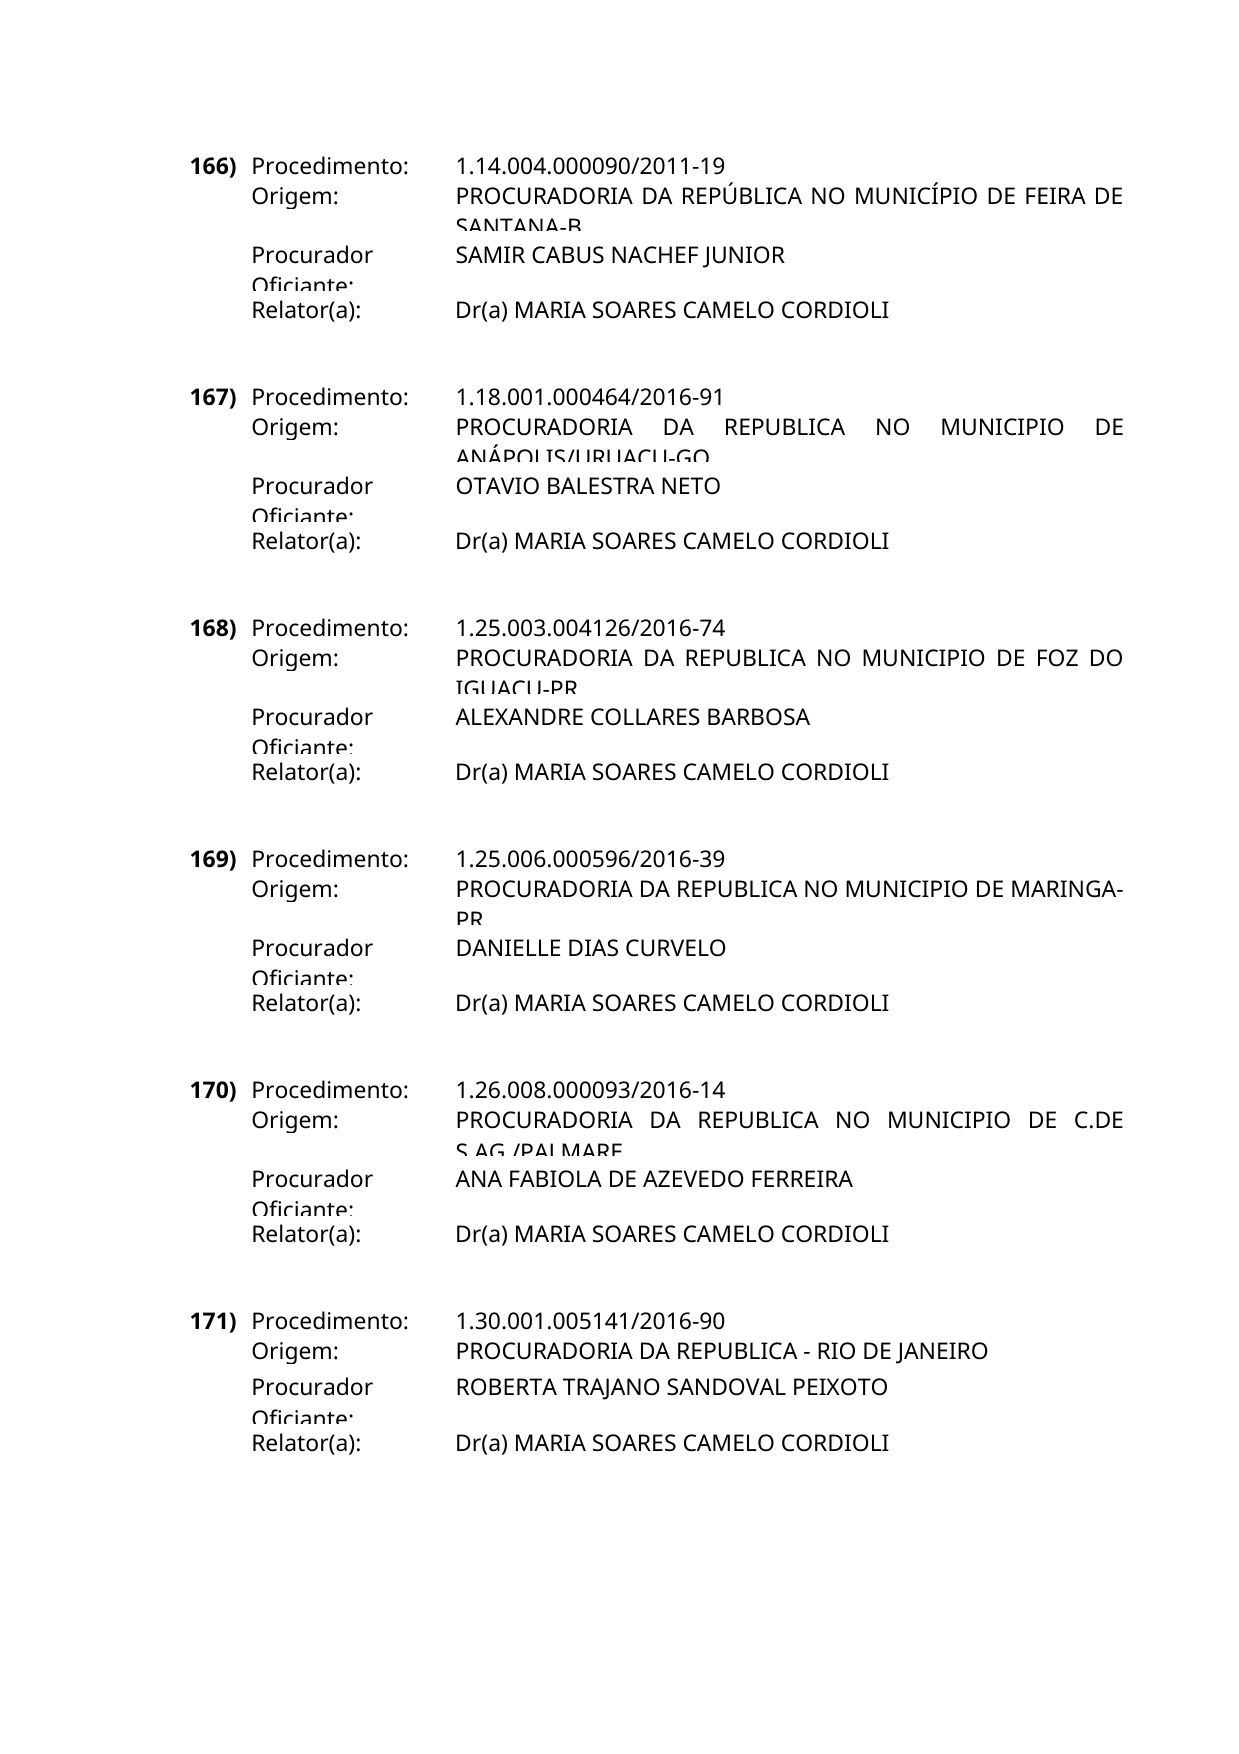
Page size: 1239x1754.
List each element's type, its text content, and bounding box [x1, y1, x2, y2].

table_cell [1125, 440, 1239, 462]
table_cell 1.14.004.000090/2011-19 [455, 150, 1124, 178]
table_cell ALEXANDRE COLLARES BARBOSA [455, 701, 1124, 752]
table_cell [0, 902, 189, 924]
table_header Dr(a) MARIA SOARES CAMELO CORDIOLI [455, 1427, 1122, 1455]
table_cell Procedimento: [251, 150, 455, 178]
table_header Dr(a) MARIA SOARES CAMELO CORDIOLI [455, 525, 1122, 554]
table_cell [0, 1133, 189, 1155]
table_cell [0, 209, 189, 231]
table_cell 171) [189, 1305, 251, 1334]
table_cell Origem: [251, 180, 455, 208]
table_cell Procedimento: [251, 843, 455, 872]
table_cell PROCURADORIA DA REPUBLICA - RIO DE JANEIRO [455, 1335, 1124, 1364]
table_cell OTAVIO BALESTRA NETO [455, 470, 1124, 521]
table_cell [189, 924, 251, 932]
table_cell [0, 381, 189, 409]
table_cell Procurador Oficiante: [251, 239, 455, 291]
table_cell [1125, 294, 1239, 324]
table_header [455, 0, 1124, 150]
table_cell [1125, 555, 1239, 612]
table_cell [0, 440, 189, 462]
table_cell [455, 1017, 1124, 1074]
table_cell [1125, 786, 1239, 843]
table_cell [0, 411, 189, 439]
table_cell [189, 987, 251, 1017]
table_cell [251, 1248, 455, 1305]
table_cell [0, 1017, 189, 1074]
table_cell [1125, 642, 1239, 671]
table_cell [1125, 843, 1239, 872]
table_cell [189, 1364, 251, 1371]
table_cell [251, 440, 455, 462]
table_cell [251, 671, 455, 693]
table_cell [189, 294, 251, 324]
table_cell [189, 902, 251, 924]
table_cell [1125, 1163, 1239, 1214]
table_cell [1125, 324, 1239, 381]
table_cell DANIELLE DIAS CURVELO [455, 932, 1124, 983]
table_cell [1125, 1364, 1239, 1371]
table_cell [251, 924, 455, 932]
table_cell [189, 440, 251, 462]
table_cell [189, 932, 251, 983]
table_header Relator(a): [251, 1218, 455, 1247]
table_cell [0, 1248, 189, 1305]
table_cell 166) [189, 150, 251, 178]
table_cell [1125, 1335, 1239, 1364]
table_cell [189, 1371, 251, 1422]
table_cell [0, 924, 189, 932]
table_cell [189, 1218, 251, 1248]
table_cell [251, 1017, 455, 1074]
table_cell [455, 462, 1124, 469]
table_cell [1125, 701, 1239, 752]
table_cell [189, 756, 251, 786]
table_cell [0, 612, 189, 641]
table_cell [1125, 1248, 1239, 1305]
table_cell [455, 1364, 1124, 1371]
table_cell [189, 180, 251, 208]
table_cell Procedimento: [251, 612, 455, 641]
table_cell [0, 324, 189, 381]
table_cell Procedimento: [251, 1305, 455, 1334]
table_cell [1125, 1074, 1239, 1103]
table_cell [189, 1427, 251, 1457]
table_cell [189, 671, 251, 693]
table_cell 170) [189, 1074, 251, 1103]
table_cell Origem: [251, 873, 455, 902]
table_cell Origem: [251, 411, 455, 439]
table_cell [1125, 612, 1239, 641]
table_cell [1125, 462, 1239, 469]
table_cell [1125, 1427, 1239, 1457]
table_cell [0, 294, 189, 324]
table_cell [0, 642, 189, 671]
table_cell [189, 1163, 251, 1214]
table_cell [251, 462, 455, 469]
table_cell PROCURADORIA DA REPUBLICA NO MUNICIPIO DE FOZ DO IGUACU-PR [455, 642, 1124, 693]
table_cell [0, 1155, 189, 1163]
table_cell Origem: [251, 642, 455, 671]
table_header [1125, 0, 1239, 150]
table_cell [1125, 1155, 1239, 1163]
table_cell [0, 843, 189, 872]
table_cell [1125, 1017, 1239, 1074]
table_cell [1125, 873, 1239, 902]
table_cell [0, 1335, 189, 1364]
table_header Dr(a) MARIA SOARES CAMELO CORDIOLI [455, 1218, 1122, 1247]
table_cell PROCURADORIA DA REPUBLICA NO MUNICIPIO DE MARINGA-PR [455, 873, 1124, 924]
table_cell [0, 525, 189, 555]
table_cell [251, 693, 455, 701]
table_cell [189, 873, 251, 902]
table_cell [1125, 756, 1239, 786]
table_cell [0, 239, 189, 289]
table_cell [0, 1364, 189, 1371]
table_cell [0, 231, 189, 238]
table_cell [1125, 381, 1239, 409]
table_cell [1125, 231, 1239, 238]
table_cell [0, 150, 189, 178]
table_cell [1125, 671, 1239, 693]
table_cell [189, 525, 251, 555]
table_cell [189, 411, 251, 439]
table_cell [251, 231, 455, 238]
table_cell Procurador Oficiante: [251, 1163, 455, 1215]
table_cell [0, 180, 189, 208]
table_cell [1125, 693, 1239, 701]
table_cell 1.25.003.004126/2016-74 [455, 612, 1124, 641]
table_cell [0, 470, 189, 521]
table_cell Procurador Oficiante: [251, 1371, 455, 1424]
table_cell [455, 555, 1124, 612]
table_cell [189, 324, 251, 381]
table_cell 1.26.008.000093/2016-14 [455, 1074, 1124, 1103]
table_cell [1125, 902, 1239, 924]
table_cell [1125, 924, 1239, 932]
table_cell [455, 1248, 1124, 1305]
table_cell 1.30.001.005141/2016-90 [455, 1305, 1124, 1334]
table_cell [0, 1104, 189, 1133]
table_cell [251, 209, 455, 231]
table_cell [251, 1364, 455, 1371]
table_cell [0, 555, 189, 612]
table_cell [1125, 1305, 1239, 1334]
table_cell [189, 1104, 251, 1133]
table_cell [251, 1155, 455, 1163]
table_cell Origem: [251, 1335, 455, 1364]
table_cell [455, 324, 1124, 381]
table_cell [1125, 411, 1239, 439]
table_cell PROCURADORIA DA REPUBLICA NO MUNICIPIO DE ANÁPOLIS/URUAÇU-GO [455, 411, 1124, 462]
table_cell [0, 1305, 189, 1334]
table_cell Procedimento: [251, 1074, 455, 1103]
table_cell [0, 987, 189, 1017]
table_cell 169) [189, 843, 251, 872]
table_cell [0, 932, 189, 983]
table_cell [1125, 1133, 1239, 1155]
table_header Relator(a): [251, 756, 455, 785]
table_cell [189, 693, 251, 701]
table_cell [455, 786, 1124, 843]
table_cell [1125, 470, 1239, 521]
table_header Relator(a): [251, 294, 455, 323]
table_cell [189, 555, 251, 612]
table_cell [0, 1427, 189, 1457]
table_cell Procurador Oficiante: [251, 701, 455, 753]
table_cell [455, 231, 1124, 238]
table_header [189, 0, 251, 150]
table_cell [251, 902, 455, 924]
table_cell [0, 756, 189, 786]
table_cell [455, 924, 1124, 932]
table_cell [0, 693, 189, 701]
table_header Relator(a): [251, 525, 455, 554]
table_header Relator(a): [251, 987, 455, 1016]
table_cell PROCURADORIA DA REPÚBLICA NO MUNICÍPIO DE FEIRA DE SANTANA-B [455, 180, 1124, 231]
table_cell [1125, 987, 1239, 1017]
table_cell [0, 701, 189, 752]
table_cell [189, 786, 251, 843]
table_cell SAMIR CABUS NACHEF JUNIOR [455, 239, 1124, 289]
table_header Dr(a) MARIA SOARES CAMELO CORDIOLI [455, 987, 1122, 1016]
table_cell [189, 1248, 251, 1305]
table_cell [0, 462, 189, 469]
table_cell [0, 786, 189, 843]
table_cell [189, 462, 251, 469]
table_cell [1125, 239, 1239, 289]
table_cell [0, 671, 189, 693]
table_cell [0, 1074, 189, 1103]
table_cell [251, 1133, 455, 1155]
table_cell [189, 1335, 251, 1364]
table_cell [189, 642, 251, 671]
table_cell [189, 1133, 251, 1155]
table_cell [189, 1017, 251, 1074]
table_cell [455, 693, 1124, 701]
table_header [251, 0, 455, 150]
table_cell [455, 1155, 1124, 1163]
table_cell PROCURADORIA DA REPUBLICA NO MUNICIPIO DE C.DE S.AG./PALMARE [455, 1104, 1124, 1155]
table_cell [189, 470, 251, 521]
table_header Relator(a): [251, 1427, 455, 1455]
table_cell 168) [189, 612, 251, 641]
table_cell [251, 786, 455, 843]
table_cell [1125, 150, 1239, 178]
table_cell [1125, 180, 1239, 208]
table_cell 1.18.001.000464/2016-91 [455, 381, 1124, 409]
table_cell [1125, 1218, 1239, 1248]
table_header [0, 0, 189, 150]
table_cell [1125, 932, 1239, 983]
table_cell ROBERTA TRAJANO SANDOVAL PEIXOTO [455, 1371, 1124, 1422]
table_cell [1125, 1104, 1239, 1133]
table_cell Origem: [251, 1104, 455, 1133]
table_cell [189, 231, 251, 238]
table_cell [189, 209, 251, 231]
table_cell [0, 1218, 189, 1248]
table_cell 1.25.006.000596/2016-39 [455, 843, 1124, 872]
table_cell [251, 555, 455, 612]
table_cell 167) [189, 381, 251, 409]
table_cell [0, 1371, 189, 1422]
table_cell Procurador Oficiante: [251, 932, 455, 984]
table_cell [1125, 1371, 1239, 1422]
table_cell [0, 1163, 189, 1214]
table_header Dr(a) MARIA SOARES CAMELO CORDIOLI [455, 294, 1122, 323]
table_cell Procurador Oficiante: [251, 470, 455, 522]
table_cell [0, 873, 189, 902]
table_cell [1125, 525, 1239, 555]
table_cell ANA FABIOLA DE AZEVEDO FERREIRA [455, 1163, 1124, 1214]
table_header Dr(a) MARIA SOARES CAMELO CORDIOLI [455, 756, 1122, 785]
table_cell [251, 324, 455, 381]
table_cell [1125, 209, 1239, 231]
table_cell Procedimento: [251, 381, 455, 409]
table_cell [189, 239, 251, 289]
table_cell [189, 1155, 251, 1163]
table_cell [189, 701, 251, 752]
